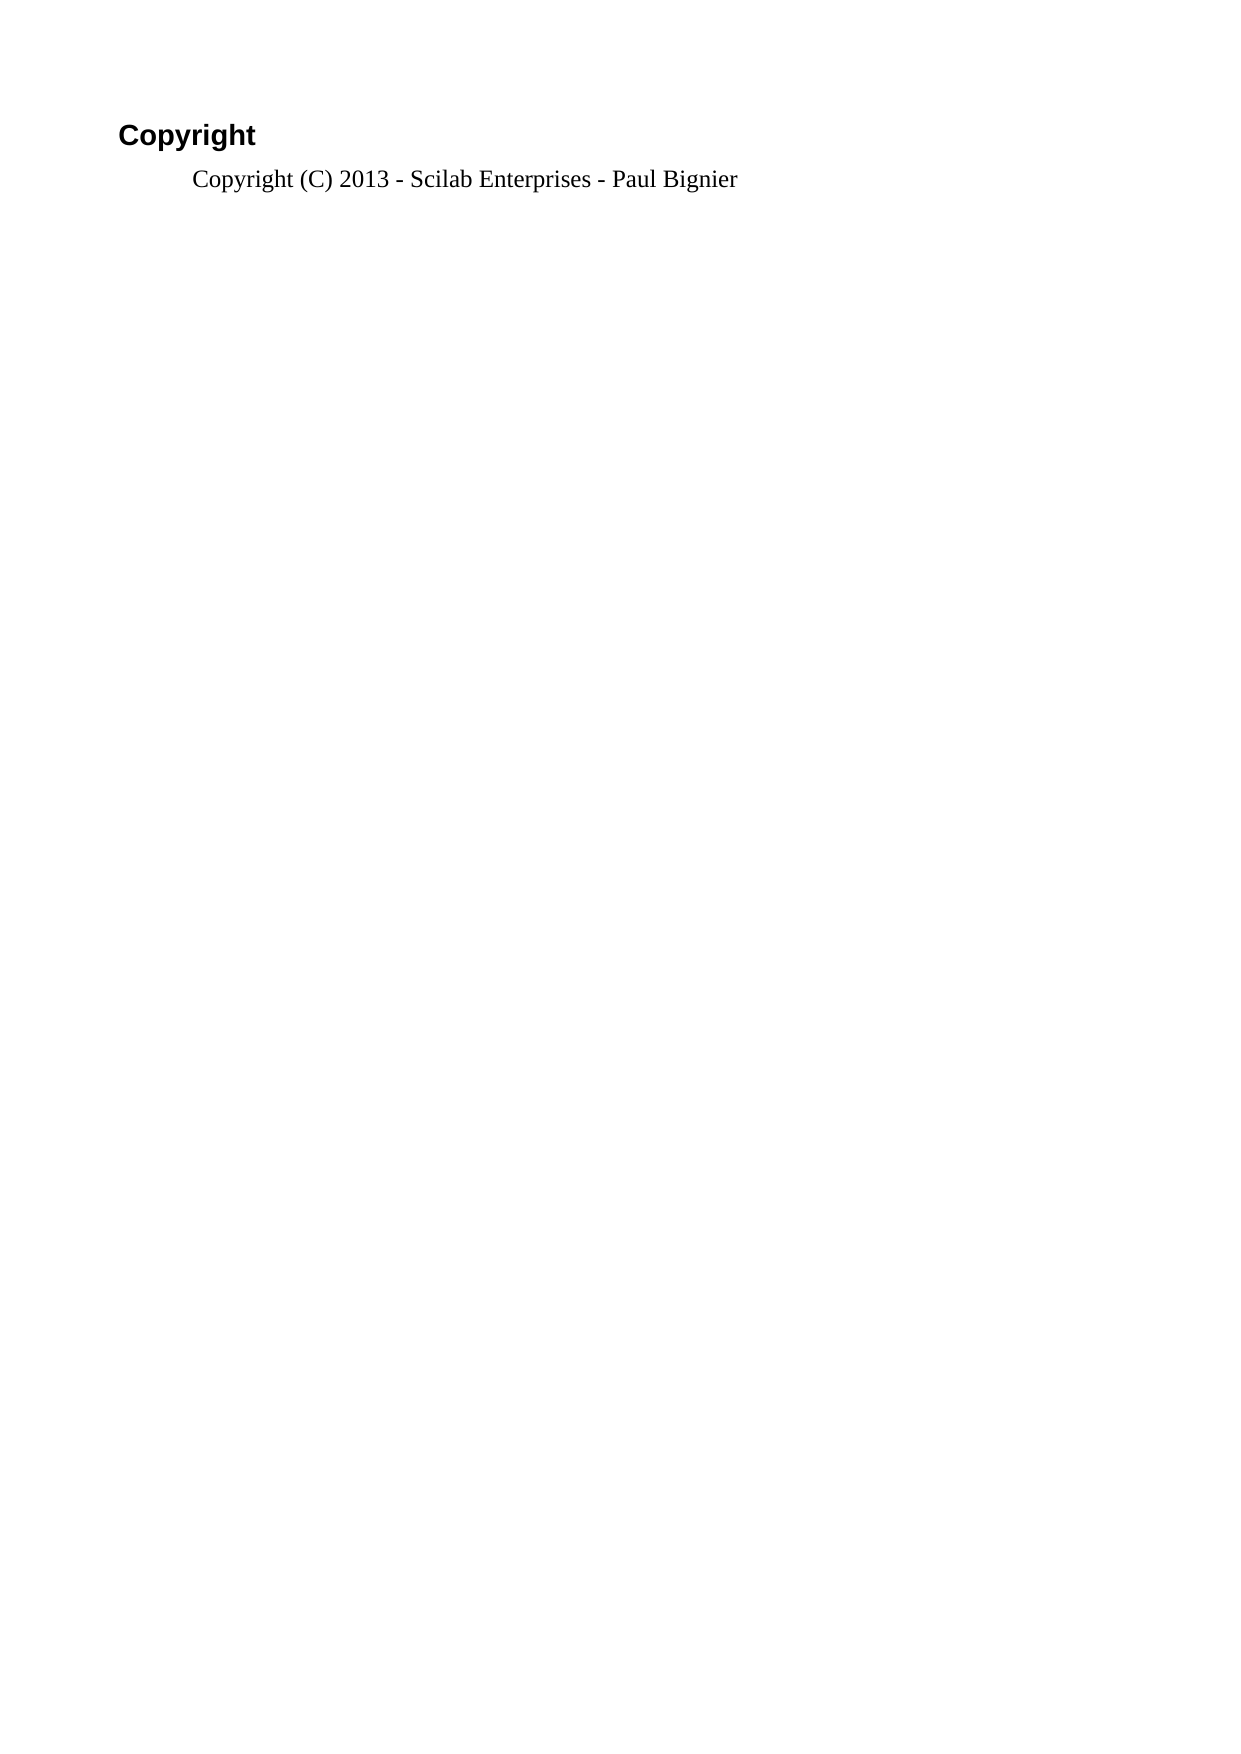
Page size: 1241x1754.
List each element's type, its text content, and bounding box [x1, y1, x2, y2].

text Copyright (C) 2013 - Scilab Enterprises - Paul Bignier [118, 164, 1122, 193]
subtitle Copyright [118, 118, 1122, 152]
